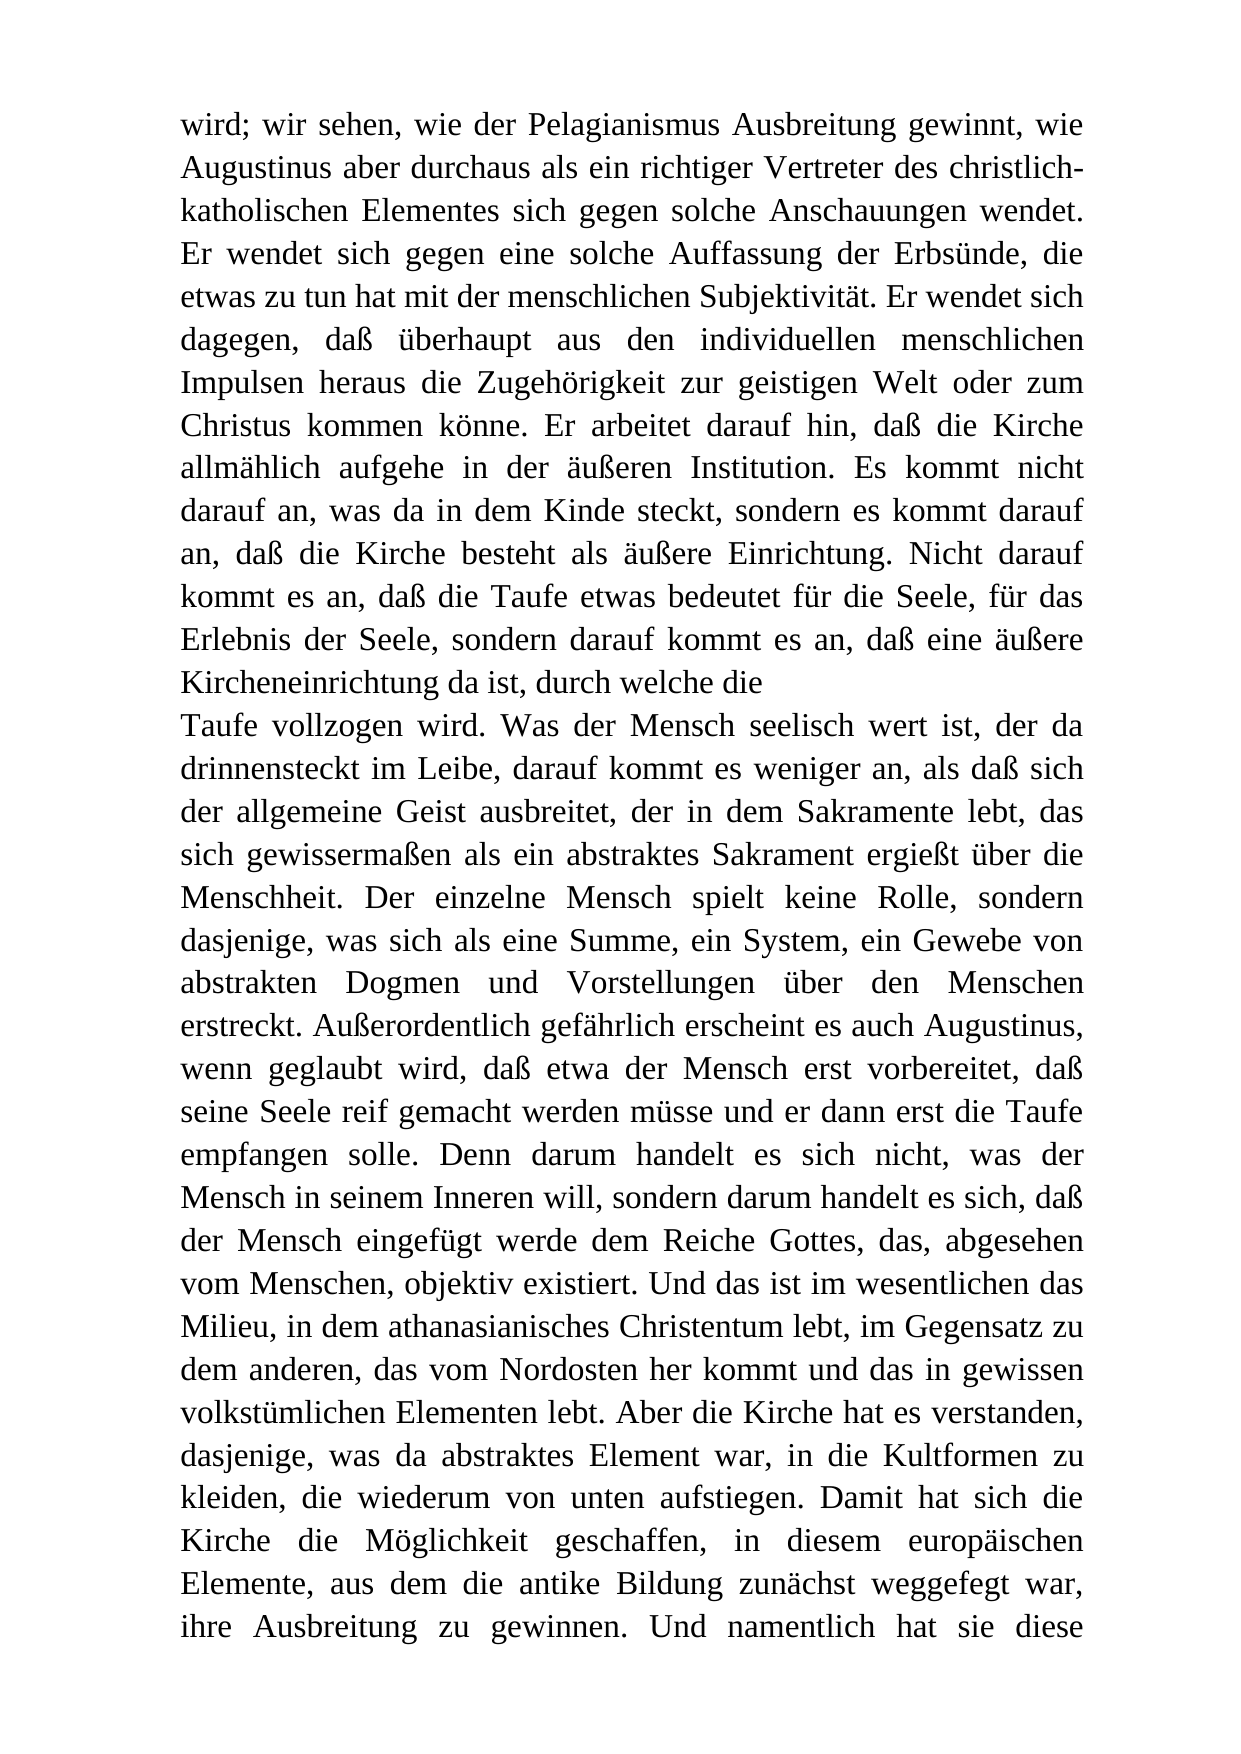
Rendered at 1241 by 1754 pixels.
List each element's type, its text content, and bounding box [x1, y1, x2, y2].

text Taufe vollzogen wird. Was der Mensch seelisch wert ist, der da drinnensteckt im Leibe, darauf kommt es weniger an, als daß sich der allgemeine Geist ausbreitet, der in dem Sakramente lebt, das sich gewissermaßen als ein abstraktes Sakrament ergießt über die Menschheit. Der einzelne Mensch spielt keine Rolle, sondern dasjenige, was sich als eine Summe, ein System, ein Gewebe von abstrakten Dogmen und Vorstellungen über den Menschen erstreckt. Außerordentlich gefährlich erscheint es auch Augustinus, wenn geglaubt wird, daß etwa der Mensch erst vorbereitet, daß seine Seele reif gemacht werden müsse und er dann erst die Taufe empfangen solle. Denn darum handelt es sich nicht, was der Mensch in seinem Inneren will, sondern darum handelt es sich, daß der Mensch eingefügt werde dem Reiche Gottes, das, abgesehen vom Menschen, objektiv existiert. Und das ist im wesentlichen das Milieu, in dem athanasianisches Christentum lebt, im Gegensatz zu dem anderen, das vom Nordosten her kommt und das in gewissen volkstümlichen Elementen lebt. Aber die Kirche hat es verstanden, dasjenige, was da abstraktes Element war, in die Kultformen zu kleiden, die wiederum von unten aufstiegen. Damit hat sich die Kirche die Möglichkeit geschaffen, in diesem europäischen Elemente, aus dem die antike Bildung zunächst weggefegt war, ihre Ausbreitung zu gewinnen. Und namentlich hat sie diese [180, 705, 1085, 1645]
text wird; wir sehen, wie der Pelagianismus Ausbreitung gewinnt, wie Augustinus aber durchaus als ein richtiger Vertreter des christlich-katholischen Elementes sich gegen solche Anschauungen wendet. Er wendet sich gegen eine solche Auffassung der Erbsünde, die etwas zu tun hat mit der menschlichen Subjektivität. Er wendet sich dagegen, daß überhaupt aus den individuellen menschlichen Impulsen heraus die Zugehörigkeit zur geistigen Welt oder zum Christus kommen könne. Er arbeitet darauf hin, daß die Kirche allmählich aufgehe in der äußeren Institution. Es kommt nicht darauf an, was da in dem Kinde steckt, sondern es kommt darauf an, daß die Kirche besteht als äußere Einrichtung. Nicht darauf kommt es an, daß die Taufe etwas bedeutet für die Seele, für das Erlebnis der Seele, sondern darauf kommt es an, daß eine äußere Kircheneinrichtung da ist, durch welche die [180, 104, 1085, 701]
